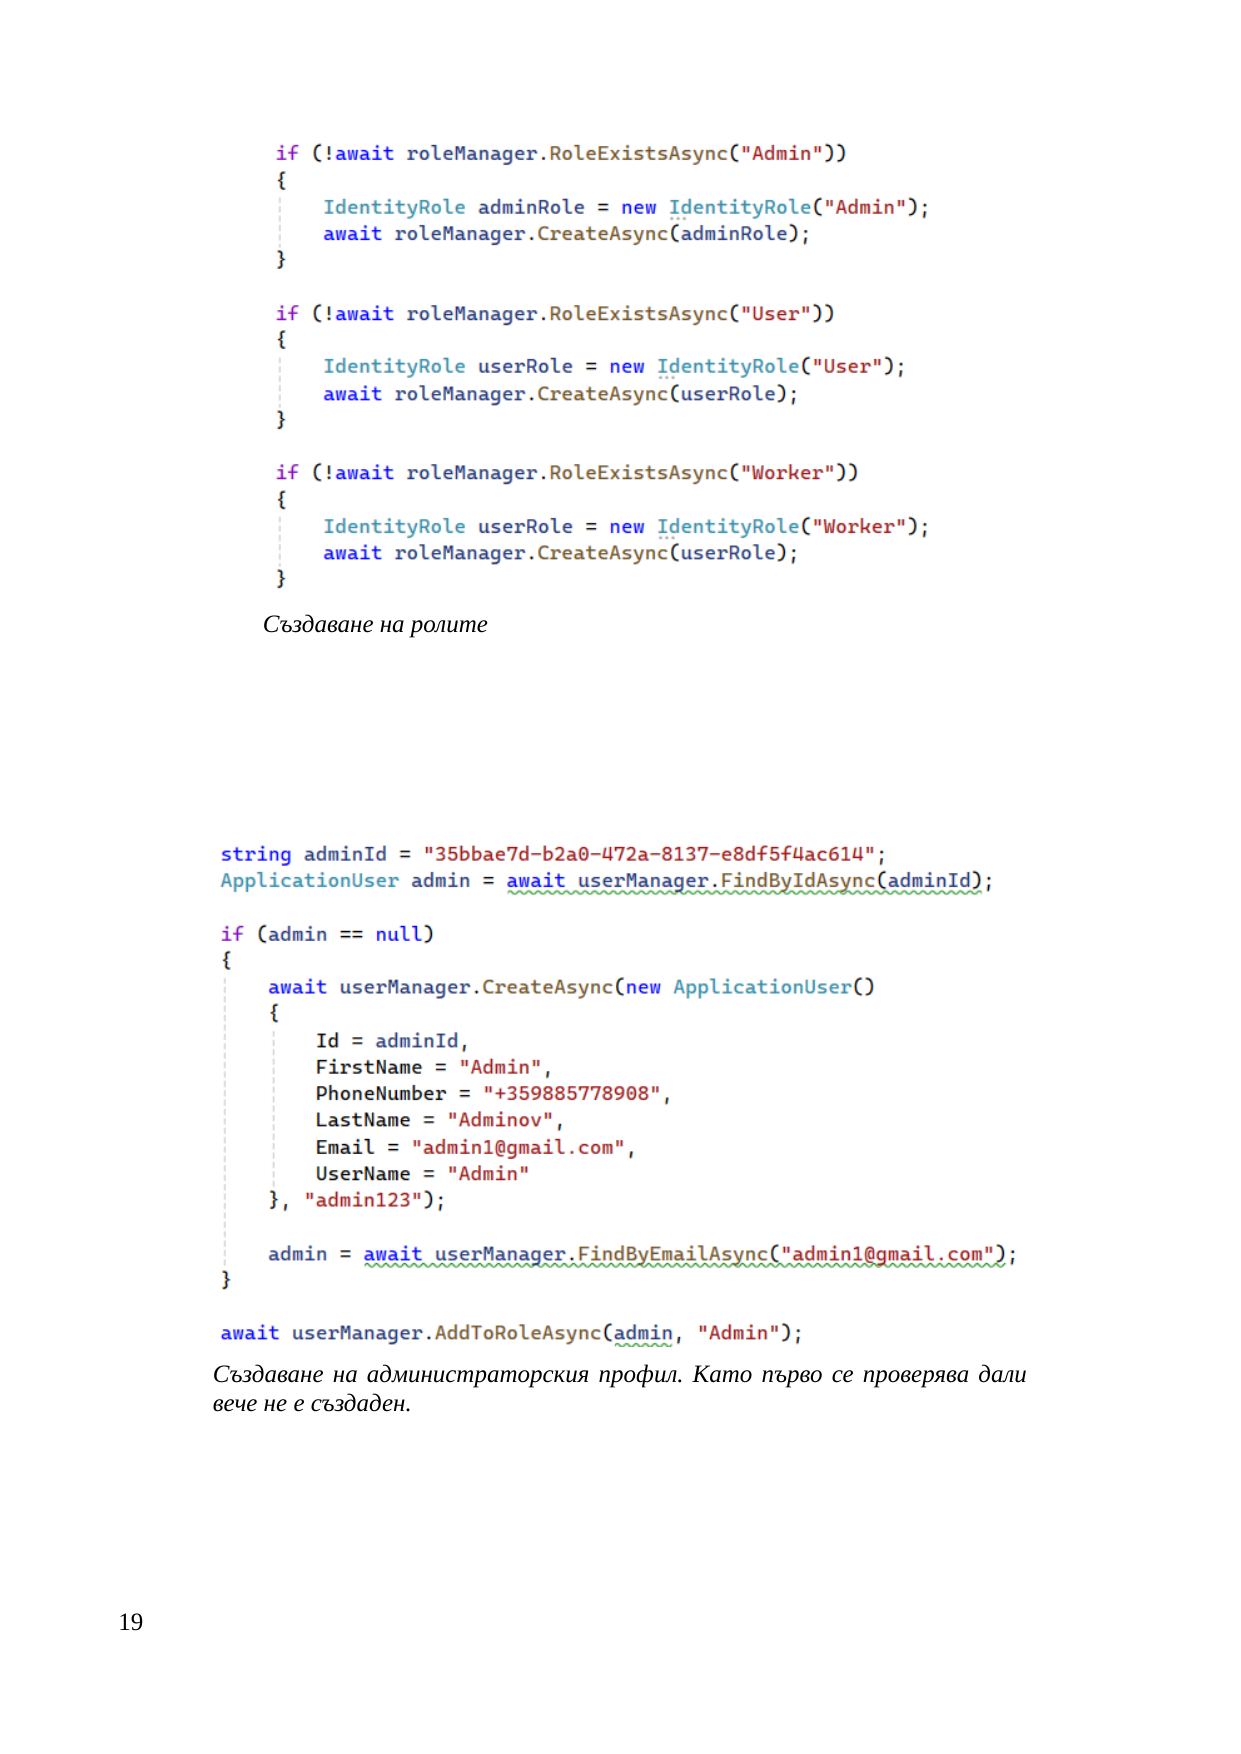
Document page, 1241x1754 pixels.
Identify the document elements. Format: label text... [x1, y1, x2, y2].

text Създаване на ролите [263, 597, 978, 638]
picture [212, 842, 1028, 1347]
picture [262, 130, 978, 597]
text Създаване на администраторския профил. Като първо се проверява дали вече не е създаден. [213, 1347, 1028, 1416]
